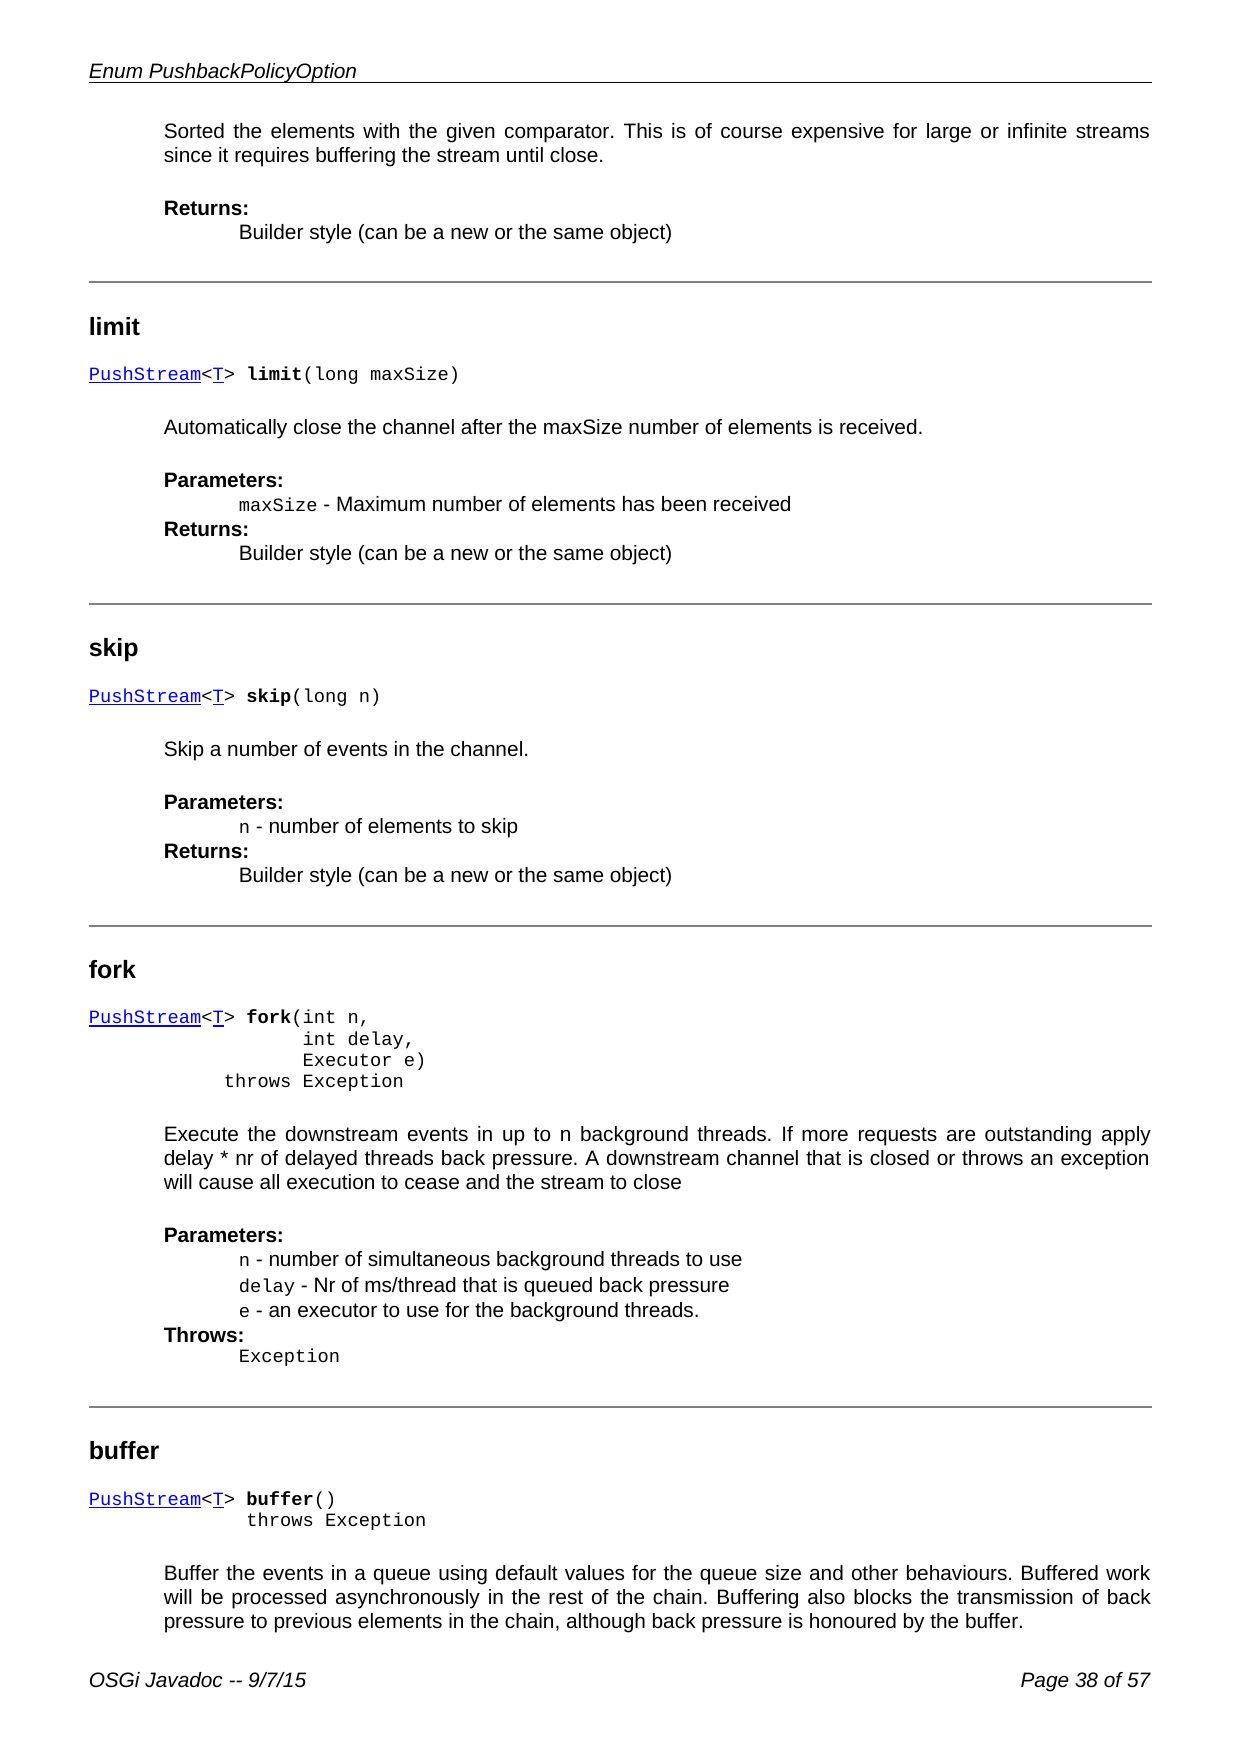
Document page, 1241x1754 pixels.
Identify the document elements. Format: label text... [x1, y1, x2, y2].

text Parameters: [163, 468, 1152, 492]
text Exception [238, 1347, 1152, 1368]
text Execute the downstream events in up to n background threads. If more requests are outstanding apply delay * nr of delayed threads back pressure. A downstream channel that is closed or throws an exception will cause all execution to cease and the stream to close [163, 1122, 1152, 1194]
text Builder style (can be a new or the same object) [238, 863, 1152, 887]
text Skip a number of events in the channel. [163, 737, 1152, 761]
text delay - Nr of ms/thread that is queued back pressure [238, 1272, 1152, 1298]
text PushStream<T> buffer() throws Exception [88, 1489, 1152, 1532]
subtitle fork [88, 955, 1152, 984]
text Parameters: [163, 1223, 1152, 1247]
text e - an executor to use for the background threads. [238, 1298, 1152, 1323]
text Returns: [163, 839, 1152, 863]
text Builder style (can be a new or the same object) [238, 219, 1152, 243]
subtitle buffer [88, 1436, 1152, 1465]
text Buffer the events in a queue using default values for the queue size and other behaviours. Buffered work will be processed asynchronously in the rest of the chain. Buffering also blocks the transmission of back pressure to previous elements in the chain, although back pressure is honoured by the buffer. [163, 1561, 1152, 1633]
text Parameters: [163, 790, 1152, 814]
text Returns: [163, 196, 1152, 219]
text maxSize - Maximum number of elements has been received [238, 492, 1152, 517]
text Sorted the elements with the given comparator. This is of course expensive for large or infinite streams since it requires buffering the stream until close. [163, 118, 1152, 166]
text Builder style (can be a new or the same object) [238, 541, 1152, 565]
text Returns: [163, 517, 1152, 541]
text PushStream<T> skip(long n) [88, 686, 1152, 708]
text Automatically close the channel after the maxSize number of elements is received. [163, 415, 1152, 439]
text PushStream<T> fork(int n, int delay, Executor e) throws Exception [88, 1008, 1152, 1093]
text n - number of elements to skip [238, 814, 1152, 839]
subtitle skip [88, 633, 1152, 662]
text Throws: [163, 1323, 1152, 1347]
text n - number of simultaneous background threads to use [238, 1247, 1152, 1272]
subtitle limit [88, 312, 1152, 340]
text PushStream<T> limit(long maxSize) [88, 364, 1152, 386]
